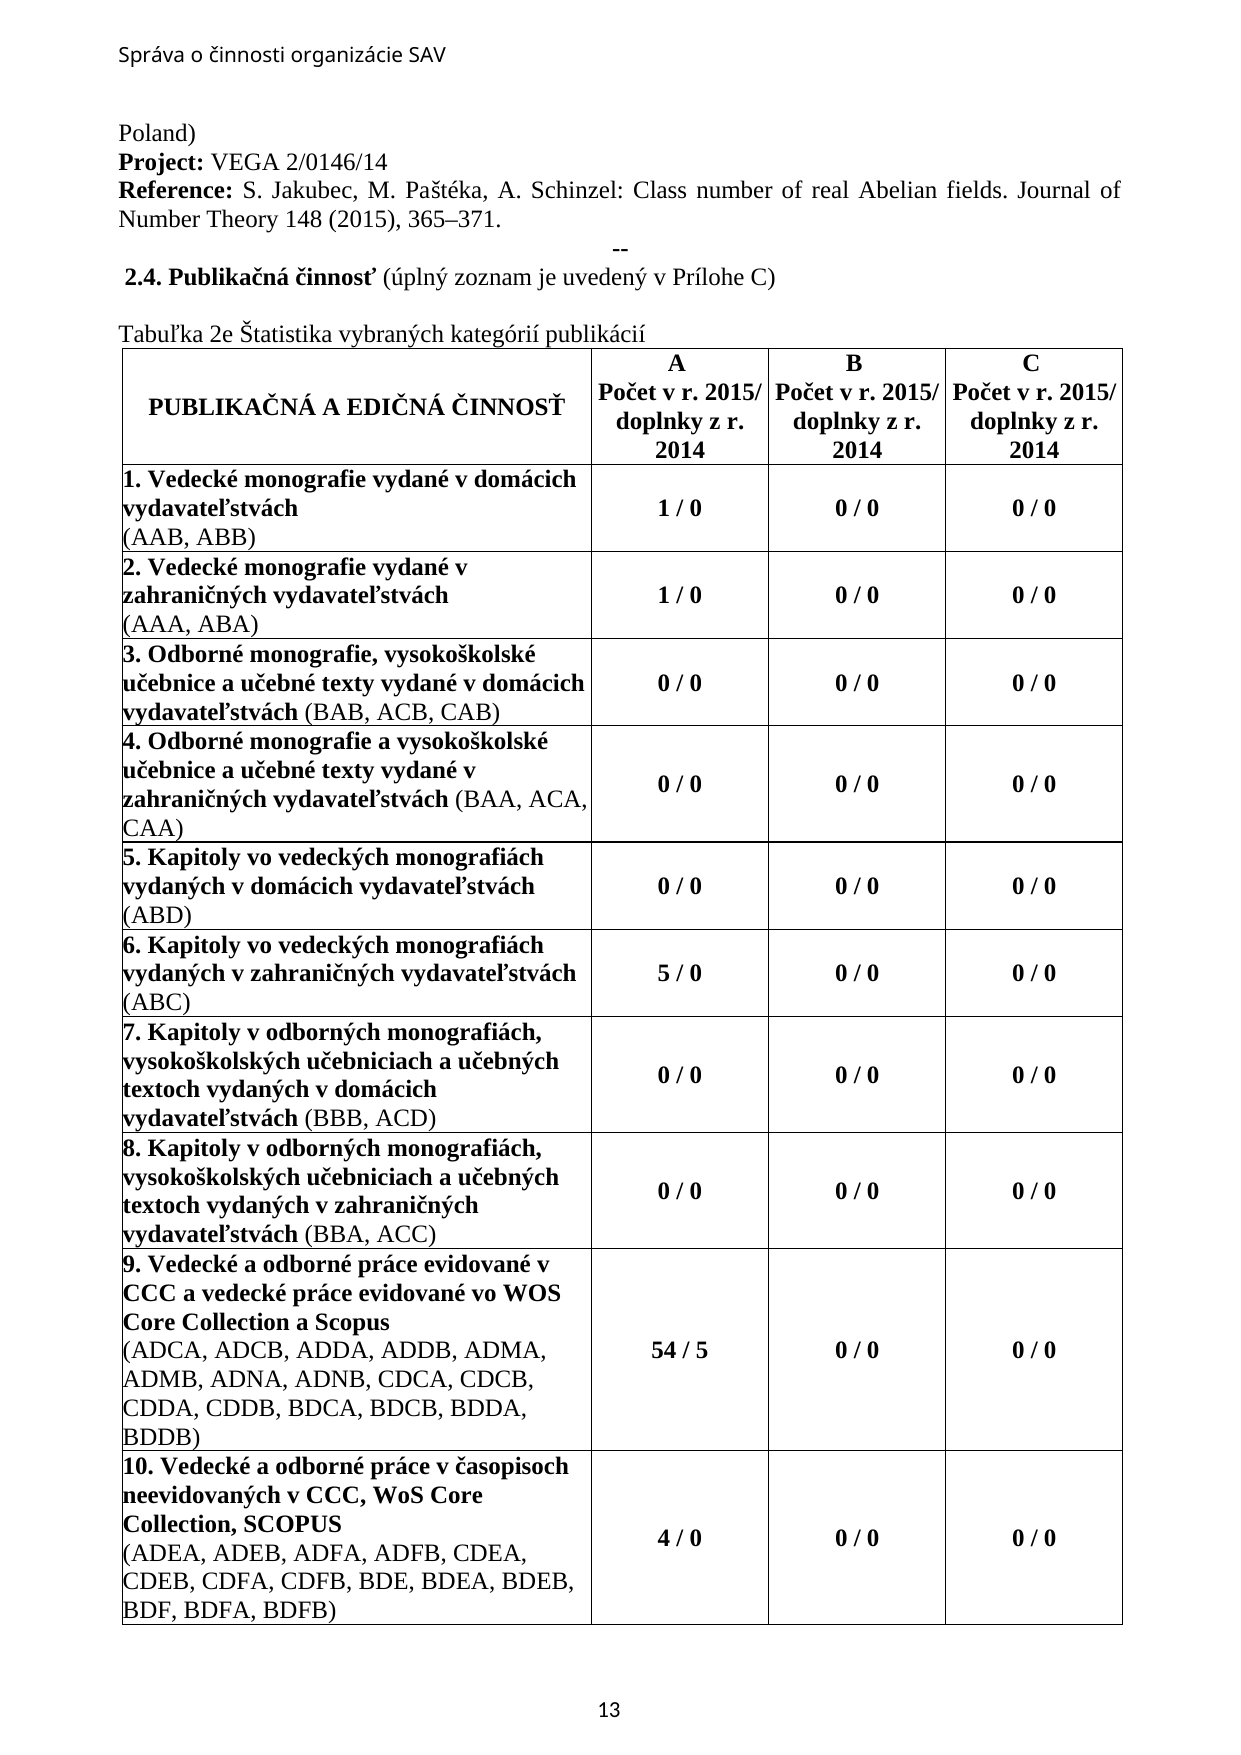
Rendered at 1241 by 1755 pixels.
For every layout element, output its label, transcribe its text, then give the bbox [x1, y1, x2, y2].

table_header A Počet v r. 2015/ doplnky z r. 2014 [592, 349, 768, 463]
table_cell 10. Vedecké a odborné práce v časopisoch neevidovaných v CCC, WoS Core Collection, SCOPUS (ADEA, ADEB, ADFA, ADFB, CDEA, CDEB, CDFA, CDFB, BDE, BDEA, BDEB, BDF, BDFA, BDFB) [123, 1451, 591, 1624]
table_cell 9. Vedecké a odborné práce evidované v CCC a vedecké práce evidované vo WOS Core Collection a Scopus (ADCA, ADCB, ADDA, ADDB, ADMA, ADMB, ADNA, ADNB, CDCA, CDCB, CDDA, CDDB, BDCA, BDCB, BDDA, BDDB) [123, 1249, 591, 1450]
table_cell 0 / 0 [769, 843, 945, 929]
table_cell 0 / 0 [592, 1017, 768, 1132]
table_cell 0 / 0 [769, 1451, 945, 1624]
table_cell 0 / 0 [769, 465, 945, 551]
table_cell 0 / 0 [592, 639, 768, 725]
table_cell 0 / 0 [592, 843, 768, 929]
table_cell 0 / 0 [946, 639, 1122, 725]
table_cell 0 / 0 [946, 1451, 1122, 1624]
text -- [118, 233, 1122, 262]
table_cell 4 / 0 [592, 1451, 768, 1624]
table_cell 1. Vedecké monografie vydané v domácich vydavateľstvách (AAB, ABB) [123, 465, 591, 551]
table_cell 0 / 0 [769, 930, 945, 1016]
table_cell 0 / 0 [946, 1017, 1122, 1132]
table_cell 7. Kapitoly v odborných monografiách, vysokoškolských učebniciach a učebných textoch vydaných v domácich vydavateľstvách (BBB, ACD) [123, 1017, 591, 1132]
text Poland) [118, 118, 1122, 147]
table_cell 0 / 0 [946, 930, 1122, 1016]
table_cell 8. Kapitoly v odborných monografiách, vysokoškolských učebniciach a učebných textoch vydaných v zahraničných vydavateľstvách (BBA, ACC) [123, 1133, 591, 1248]
text Tabuľka 2e Štatistika vybraných kategórií publikácií [118, 319, 1122, 347]
table_header C Počet v r. 2015/ doplnky z r. 2014 [946, 349, 1122, 463]
table_cell 5. Kapitoly vo vedeckých monografiách vydaných v domácich vydavateľstvách (ABD) [123, 843, 591, 929]
table_cell 1 / 0 [592, 552, 768, 638]
table_cell 0 / 0 [946, 1133, 1122, 1248]
table_header PUBLIKAČNÁ A EDIČNÁ ČINNOSŤ [123, 349, 591, 463]
table_cell 2. Vedecké monografie vydané v zahraničných vydavateľstvách (AAA, ABA) [123, 552, 591, 638]
text Project: VEGA 2/0146/14 [118, 147, 1122, 176]
text Reference: S. Jakubec, M. Paštéka, A. Schinzel: Class number of real Abelian fields. Journal of Number Theory 148 (2015), 365–371. [118, 176, 1122, 233]
table_cell 0 / 0 [946, 726, 1122, 841]
table_cell 54 / 5 [592, 1249, 768, 1450]
table_header B Počet v r. 2015/ doplnky z r. 2014 [769, 349, 945, 463]
table_cell 0 / 0 [769, 1133, 945, 1248]
table_cell 0 / 0 [769, 552, 945, 638]
table_cell 0 / 0 [769, 1017, 945, 1132]
table_cell 0 / 0 [592, 726, 768, 841]
table_cell 0 / 0 [946, 552, 1122, 638]
table_cell 0 / 0 [946, 1249, 1122, 1450]
table_cell 6. Kapitoly vo vedeckých monografiách vydaných v zahraničných vydavateľstvách (ABC) [123, 930, 591, 1016]
table_cell 0 / 0 [769, 639, 945, 725]
table_cell 3. Odborné monografie, vysokoškolské učebnice a učebné texty vydané v domácich vydavateľstvách (BAB, ACB, CAB) [123, 639, 591, 725]
table_cell 1 / 0 [592, 465, 768, 551]
table_cell 0 / 0 [769, 1249, 945, 1450]
text 2.4. Publikačná činnosť (úplný zoznam je uvedený v Prílohe C) [118, 262, 1122, 319]
table_cell 0 / 0 [946, 465, 1122, 551]
table_cell 0 / 0 [946, 843, 1122, 929]
table_cell 5 / 0 [592, 930, 768, 1016]
table_cell 0 / 0 [769, 726, 945, 841]
table_cell 4. Odborné monografie a vysokoškolské učebnice a učebné texty vydané v zahraničných vydavateľstvách (BAA, ACA, CAA) [123, 726, 591, 841]
table_cell 0 / 0 [592, 1133, 768, 1248]
